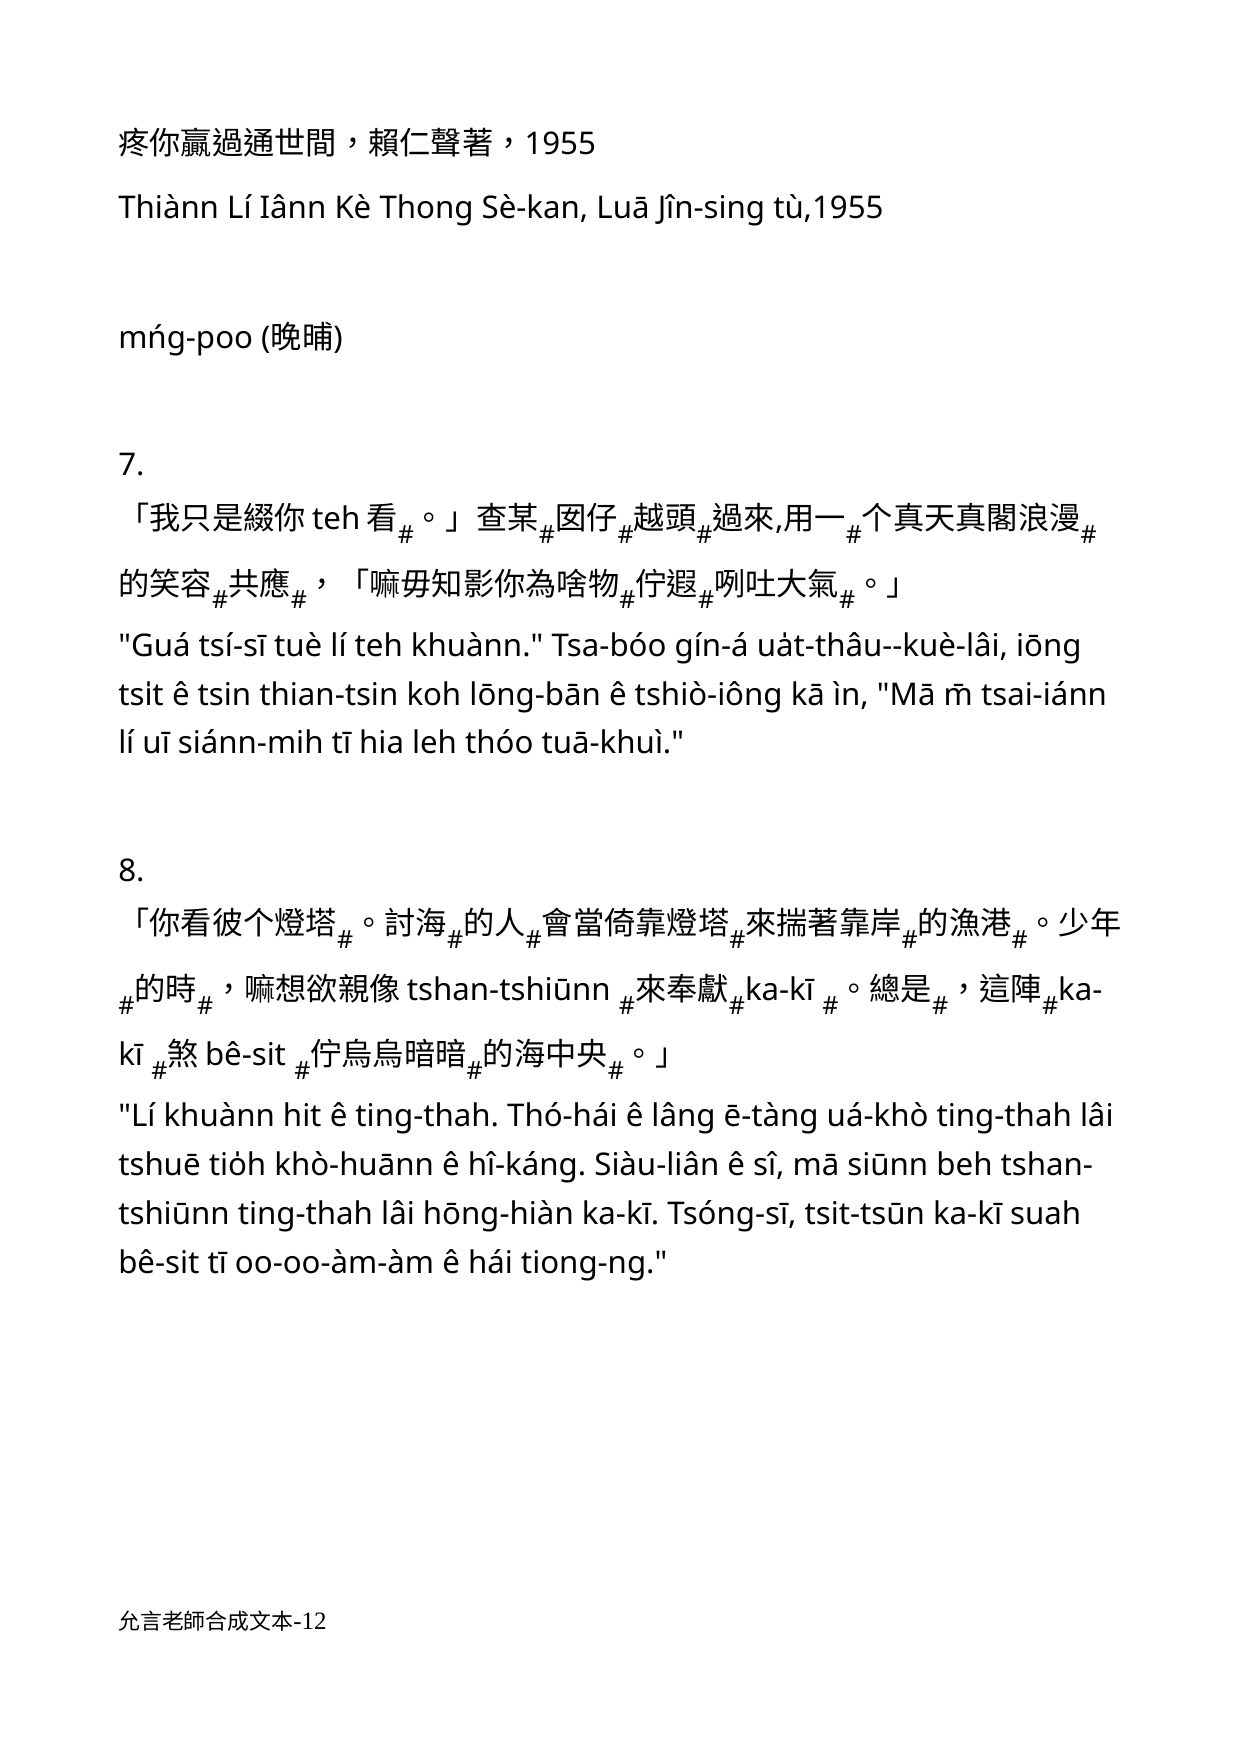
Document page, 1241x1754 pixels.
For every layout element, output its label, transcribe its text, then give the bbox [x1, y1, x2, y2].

text 8. 「你看彼个燈塔#。討海#的人#會當倚靠燈塔#來揣著靠岸#的漁港#。少年#的時#，嘛想欲親像tshan-tshiūnn #來奉獻#ka-kī #。總是#，這陣#ka-kī #煞bê-sit #佇烏烏暗暗#的海中央#。」 "Lí khuànn hit ê ting-thah. Thó-hái ê lâng ē-tàng uá-khò ting-thah lâi tshuē tio̍h khò-huānn ê hî-káng. Siàu-liân ê sî, mā siūnn beh tshan-tshiūnn ting-thah lâi hōng-hiàn ka-kī. Tsóng-sī, tsit-tsūn ka-kī suah bê-sit tī oo-oo-àm-àm ê hái tiong-ng." [118, 847, 1122, 1283]
text 7. 「我只是綴你teh看#。」查某#囡仔#越頭#過來,用一#个真天真閣浪漫#的笑容#共應#，「嘛毋知影你為啥物#佇遐#咧吐大氣#。」 "Guá tsí-sī tuè lí teh khuànn." Tsa-bóo gín-á ua̍t-thâu--kuè-lâi, iōng tsi̍t ê tsin thian-tsin koh lōng-bān ê tshiò-iông kā ìn, "Mā m̄ tsai-iánn lí uī siánn-mih tī hia leh thóo tuā-khuì." [118, 442, 1122, 763]
text mńg-poo (晚晡) [118, 312, 1122, 357]
text 疼你贏過通世間，賴仁聲著，1955 [118, 118, 1122, 163]
text Thiànn Lí Iânn Kè Thong Sè-kan, Luā Jîn-sing tù,1955 [118, 185, 1122, 227]
